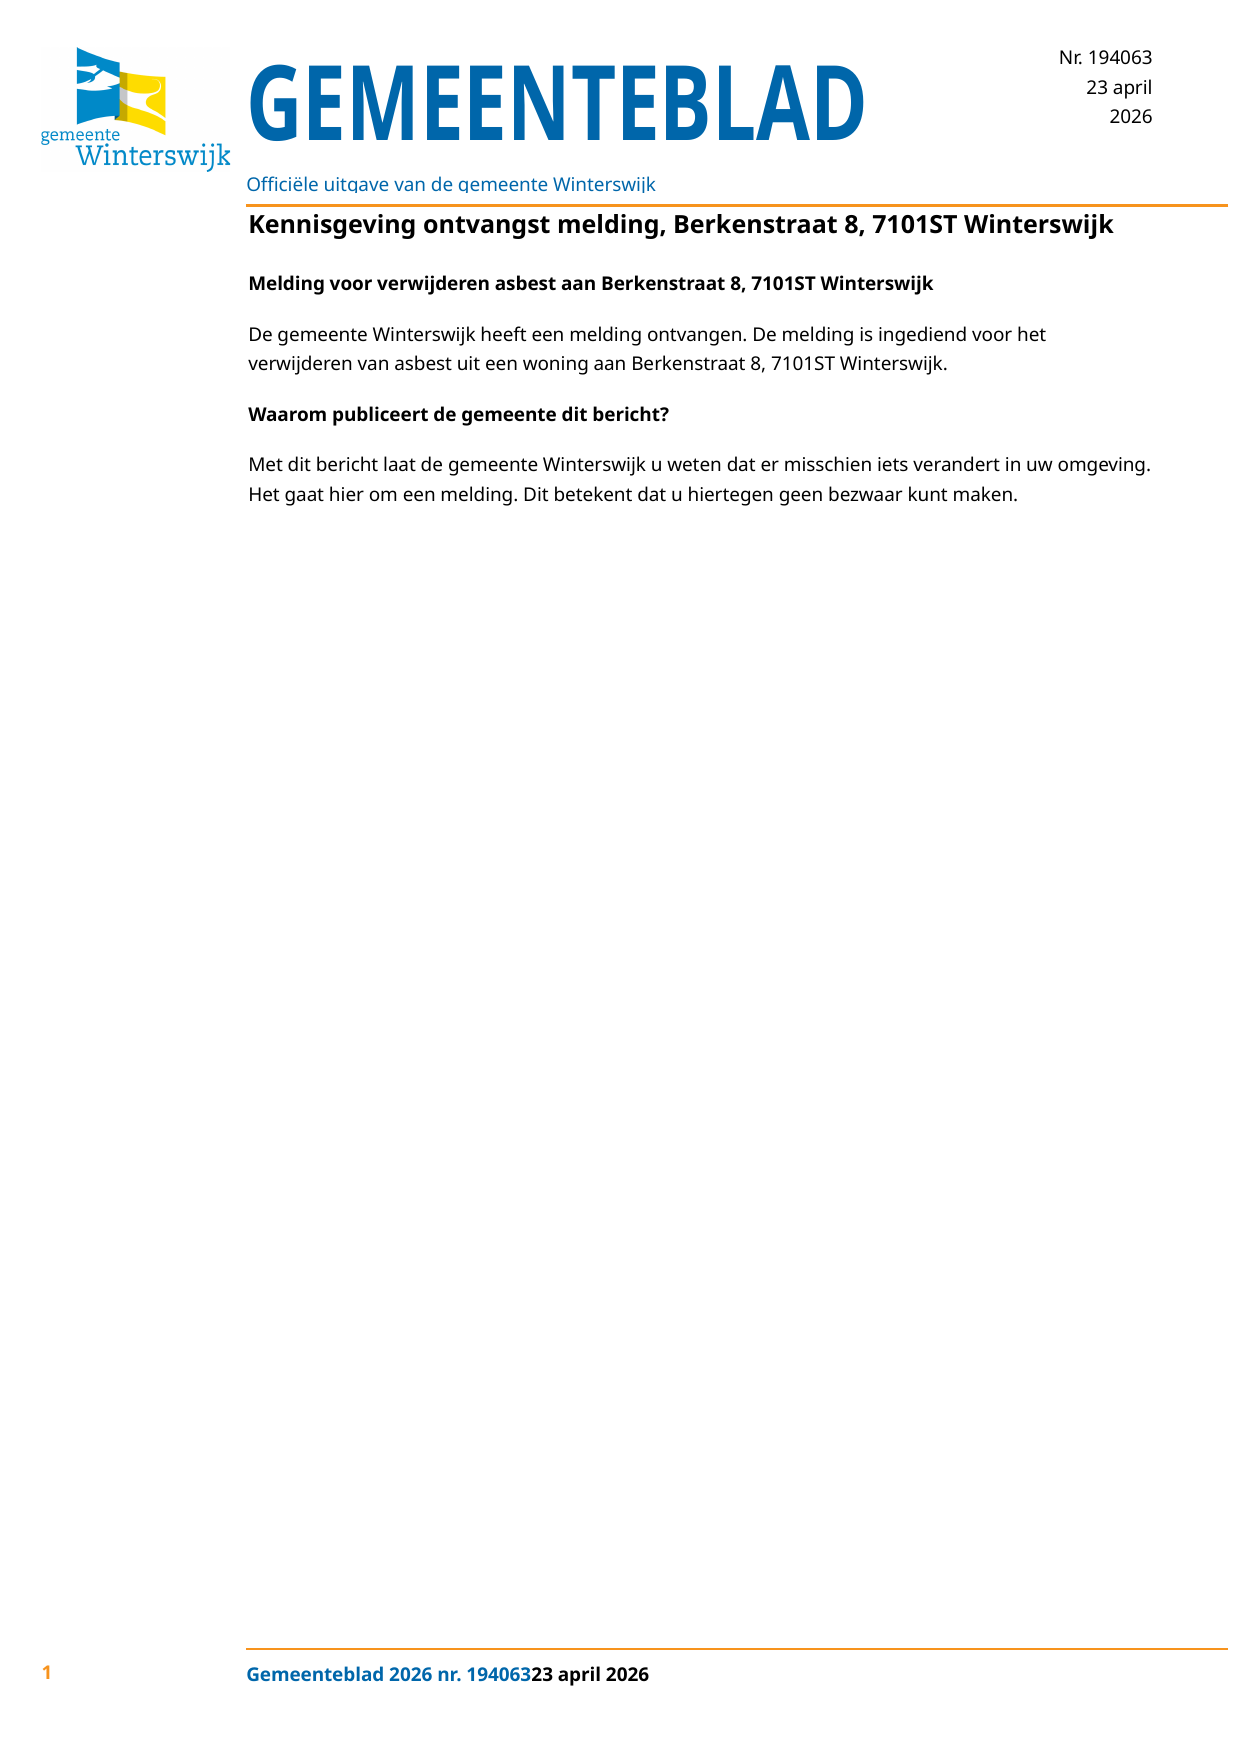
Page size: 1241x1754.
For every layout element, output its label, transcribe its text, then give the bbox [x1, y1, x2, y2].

text Melding voor verwijderen asbest aan Berkenstraat 8, 7101ST Winterswijk [248, 270, 1152, 296]
picture [41, 47, 231, 172]
text Waarom publiceert de gemeente dit bericht? [248, 401, 1152, 426]
text Kennisgeving ontvangst melding, Berkenstraat 8, 7101ST Winterswijk [248, 207, 1152, 241]
picture [225, 153, 231, 162]
text De gemeente Winterswijk heeft een melding ontvangen. De melding is ingediend voor het verwijderen van asbest uit een woning aan Berkenstraat 8, 7101ST Winterswijk. [248, 321, 1152, 376]
text Met dit bericht laat de gemeente Winterswijk u weten dat er misschien iets verandert in uw omgeving. Het gaat hier om een melding. Dit betekent dat u hiertegen geen bezwaar kunt maken. [248, 451, 1152, 506]
